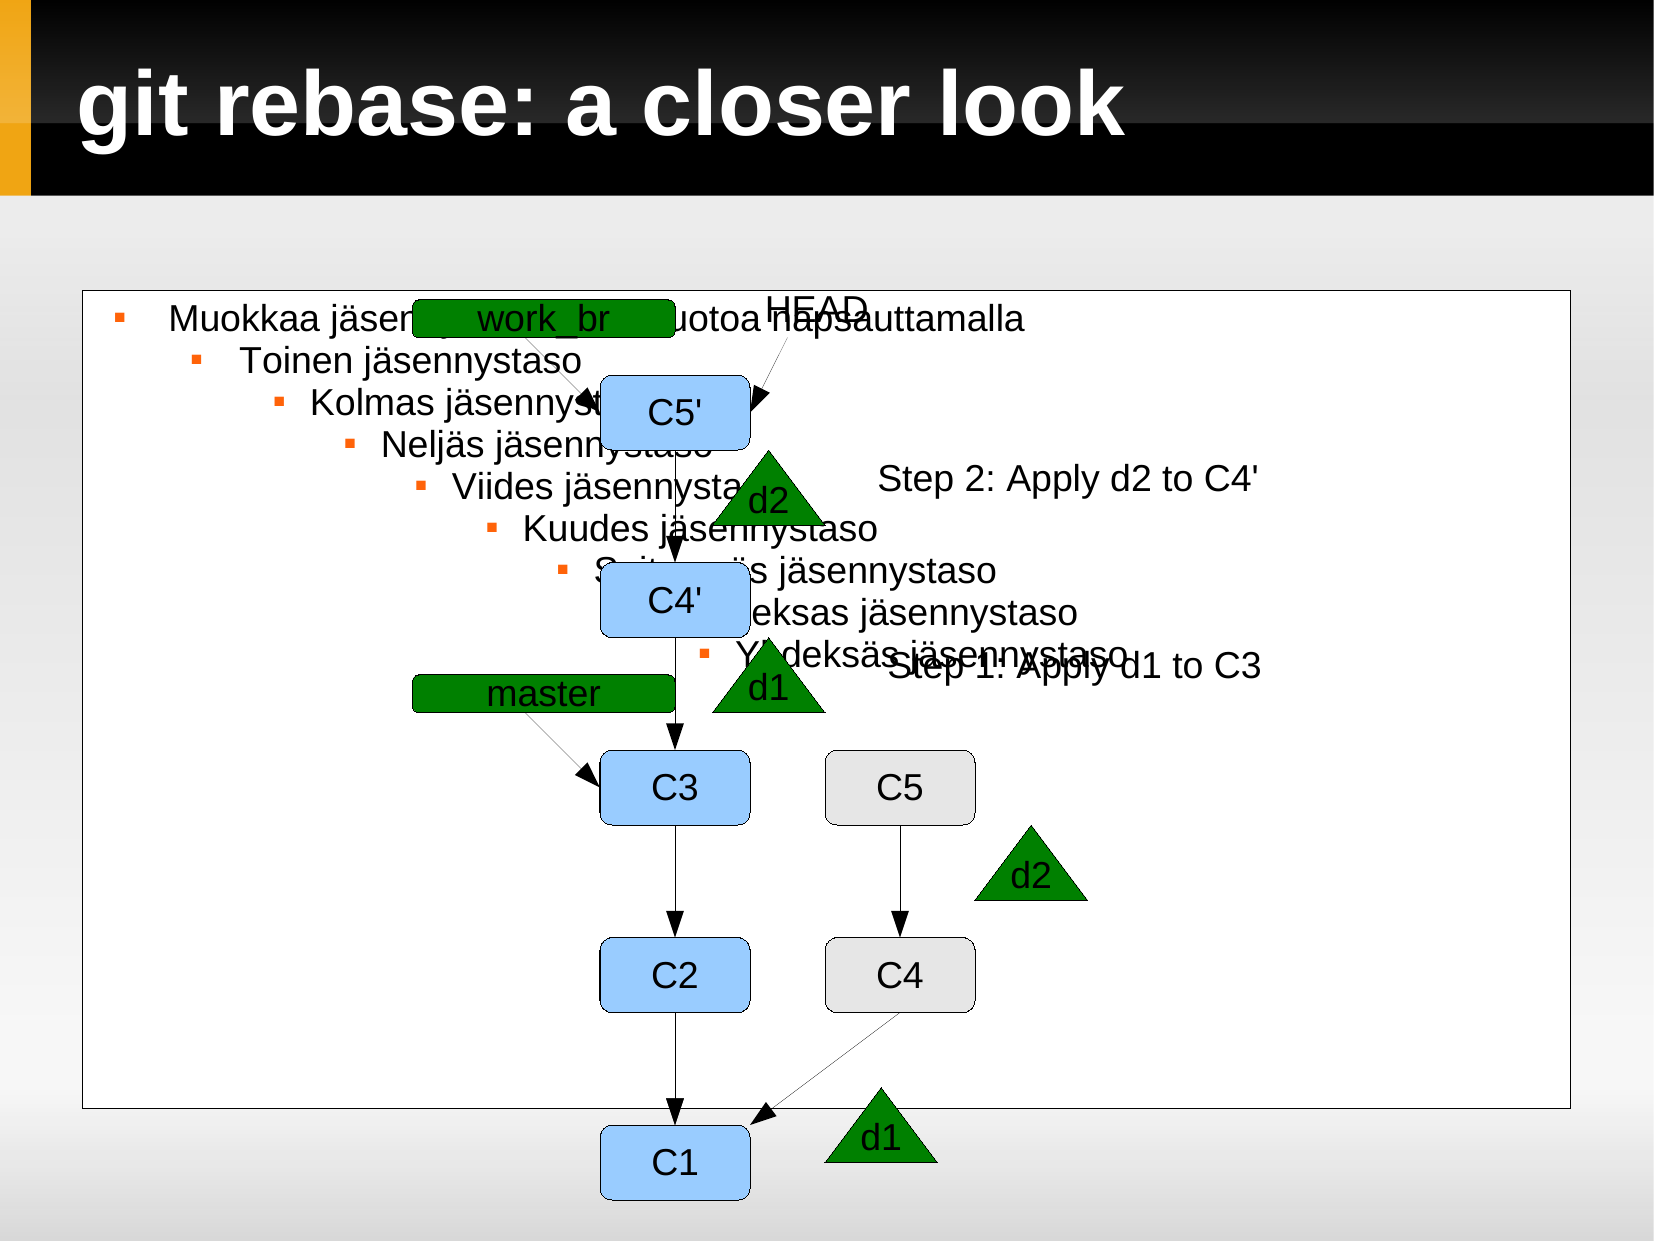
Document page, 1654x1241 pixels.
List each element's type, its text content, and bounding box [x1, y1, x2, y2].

text_box master [412, 674, 676, 713]
text_box d1 [712, 637, 826, 713]
text_box C3 [600, 750, 751, 826]
text_box d2 [974, 825, 1088, 901]
text_box Step 2: Apply d2 to C4' [862, 450, 1275, 507]
text_box d2 [712, 450, 826, 526]
title git rebase: a closer look [76, 0, 1565, 208]
text_box C5 [825, 750, 976, 826]
text_box C2 [600, 937, 751, 1013]
text_box C4' [600, 562, 751, 638]
text_box work_br [412, 299, 676, 338]
picture [0, 0, 1654, 1241]
text_box C1 [600, 1125, 751, 1201]
text_box d1 [824, 1087, 938, 1163]
text_box C4 [825, 937, 976, 1013]
text_box HEAD [750, 280, 884, 338]
text_box C5' [600, 375, 751, 451]
text_box Step 1: Apply d1 to C3 [872, 637, 1278, 695]
